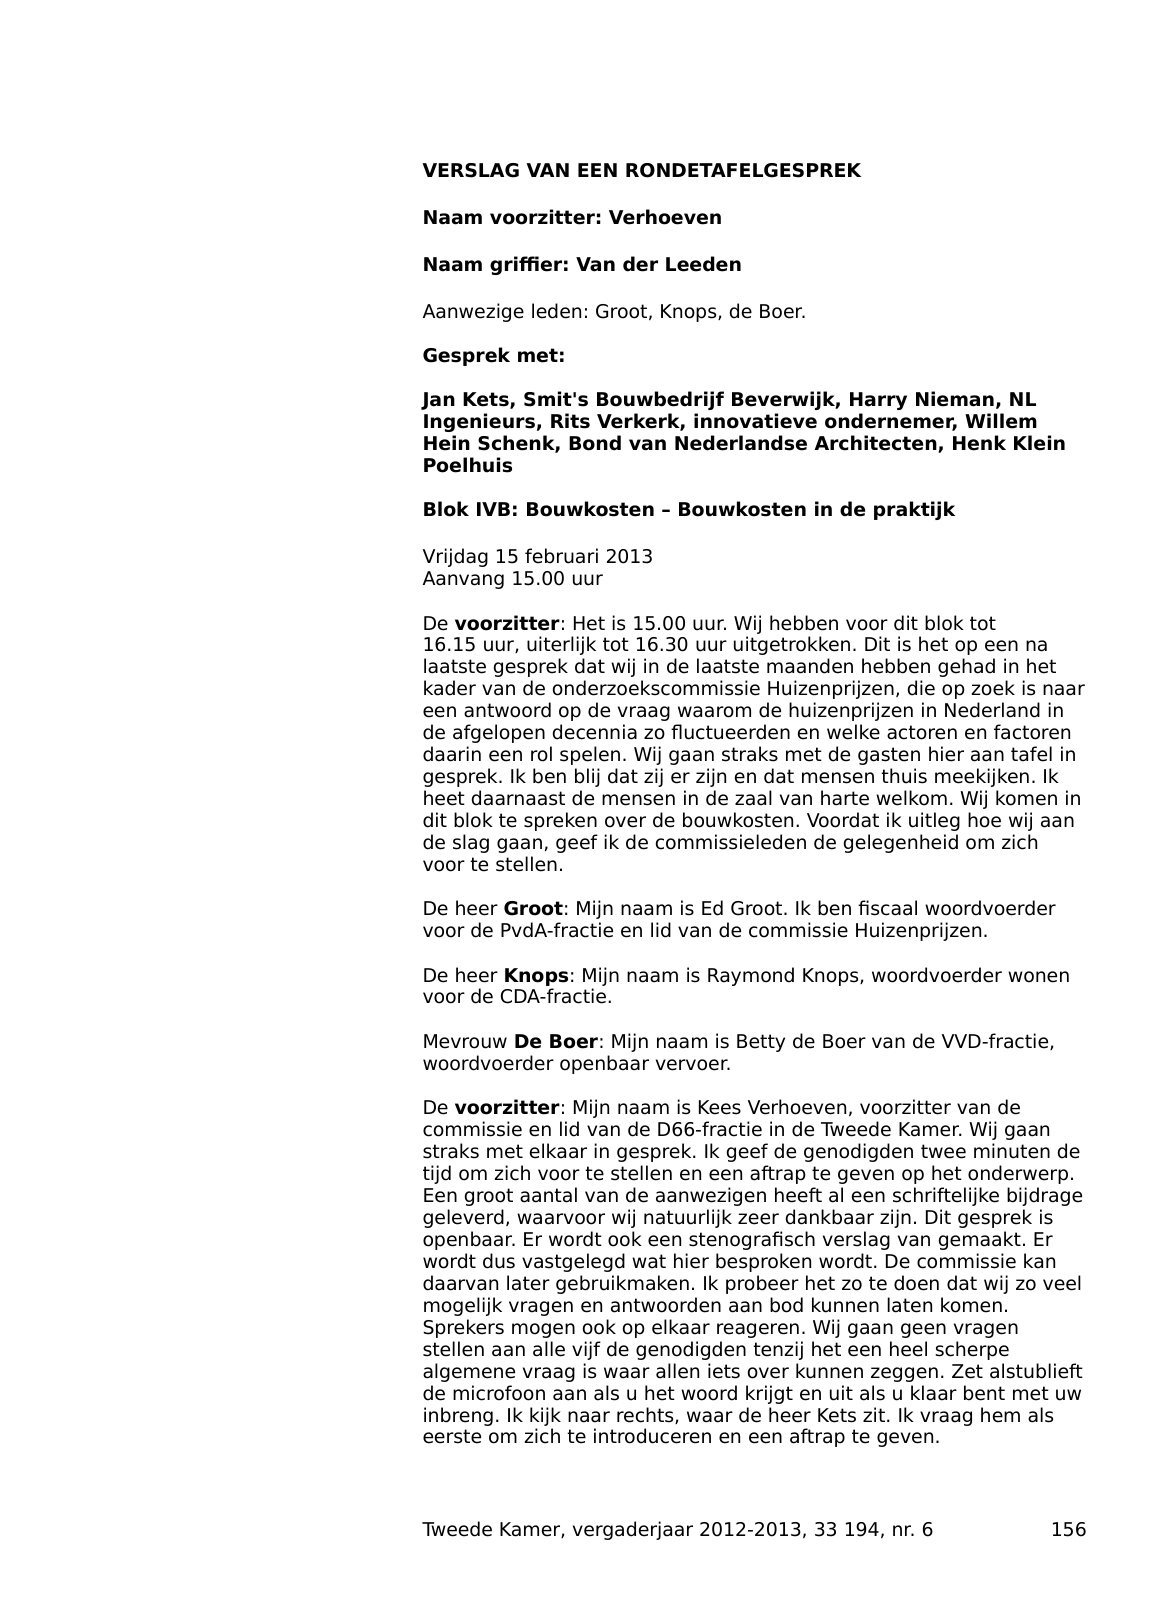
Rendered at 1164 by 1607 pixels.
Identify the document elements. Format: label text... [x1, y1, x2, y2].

text De voorzitter: Mijn naam is Kees Verhoeven, voorzitter van de commissie en lid van de D66-fractie in de Tweede Kamer. Wij gaan straks met elkaar in gesprek. Ik geef de genodigden twee minuten de tijd om zich voor te stellen en een aftrap te geven op het onderwerp. Een groot aantal van de aanwezigen heeft al een schriftelijke bijdrage geleverd, waarvoor wij natuurlijk zeer dankbaar zijn. Dit gesprek is openbaar. Er wordt ook een stenografisch verslag van gemaakt. Er wordt dus vastgelegd wat hier besproken wordt. De commissie kan daarvan later gebruikmaken. Ik probeer het zo te doen dat wij zo veel mogelijk vragen en antwoorden aan bod kunnen laten komen. Sprekers mogen ook op elkaar reageren. Wij gaan geen vragen stellen aan alle vijf de genodigden tenzij het een heel scherpe algemene vraag is waar allen iets over kunnen zeggen. Zet alstublieft de microfoon aan als u het woord krijgt en uit als u klaar bent met uw inbreng. Ik kijk naar rechts, waar de heer Kets zit. Ik vraag hem als eerste om zich te introduceren en een aftrap te geven. [422, 1097, 1087, 1448]
subtitle Naam voorzitter: Verhoeven [422, 207, 1087, 229]
text Jan Kets, Smit's Bouwbedrijf Beverwijk, Harry Nieman, NL Ingenieurs, Rits Verkerk, innovatieve ondernemer, Willem Hein Schenk, Bond van Nederlandse Architecten, Henk Klein Poelhuis [422, 389, 1087, 477]
text Aanwezige leden: Groot, Knops, de Boer. [422, 301, 1087, 323]
text De voorzitter: Het is 15.00 uur. Wij hebben voor dit blok tot 16.15 uur, uiterlijk tot 16.30 uur uitgetrokken. Dit is het op een na laatste gesprek dat wij in de laatste maanden hebben gehad in het kader van de onderzoekscommissie Huizenprijzen, die op zoek is naar een antwoord op de vraag waarom de huizenprijzen in Nederland in de afgelopen decennia zo fluctueerden en welke actoren en factoren daarin een rol spelen. Wij gaan straks met de gasten hier aan tafel in gesprek. Ik ben blij dat zij er zijn en dat mensen thuis meekijken. Ik heet daarnaast de mensen in de zaal van harte welkom. Wij komen in dit blok te spreken over de bouwkosten. Voordat ik uitleg hoe wij aan de slag gaan, geef ik de commissieleden de gelegenheid om zich voor te stellen. [422, 612, 1087, 876]
text De heer Knops: Mijn naam is Raymond Knops, woordvoerder wonen voor de CDA-fractie. [422, 964, 1087, 1008]
subtitle Blok IVB: Bouwkosten – Bouwkosten in de praktijk [422, 499, 1087, 521]
text Aanvang 15.00 uur [422, 568, 1087, 590]
subtitle Gesprek met: [422, 345, 1087, 367]
text De heer Groot: Mijn naam is Ed Groot. Ik ben fiscaal woordvoerder voor de PvdA-fractie en lid van de commissie Huizenprijzen. [422, 898, 1087, 942]
subtitle Naam griffier: Van der Leeden [422, 254, 1087, 276]
text Mevrouw De Boer: Mijn naam is Betty de Boer van de VVD-fractie, woordvoerder openbaar vervoer. [422, 1031, 1087, 1074]
subtitle VERSLAG VAN EEN RONDETAFELGESPREK [422, 160, 1087, 182]
text Vrijdag 15 februari 2013 [422, 546, 1087, 568]
